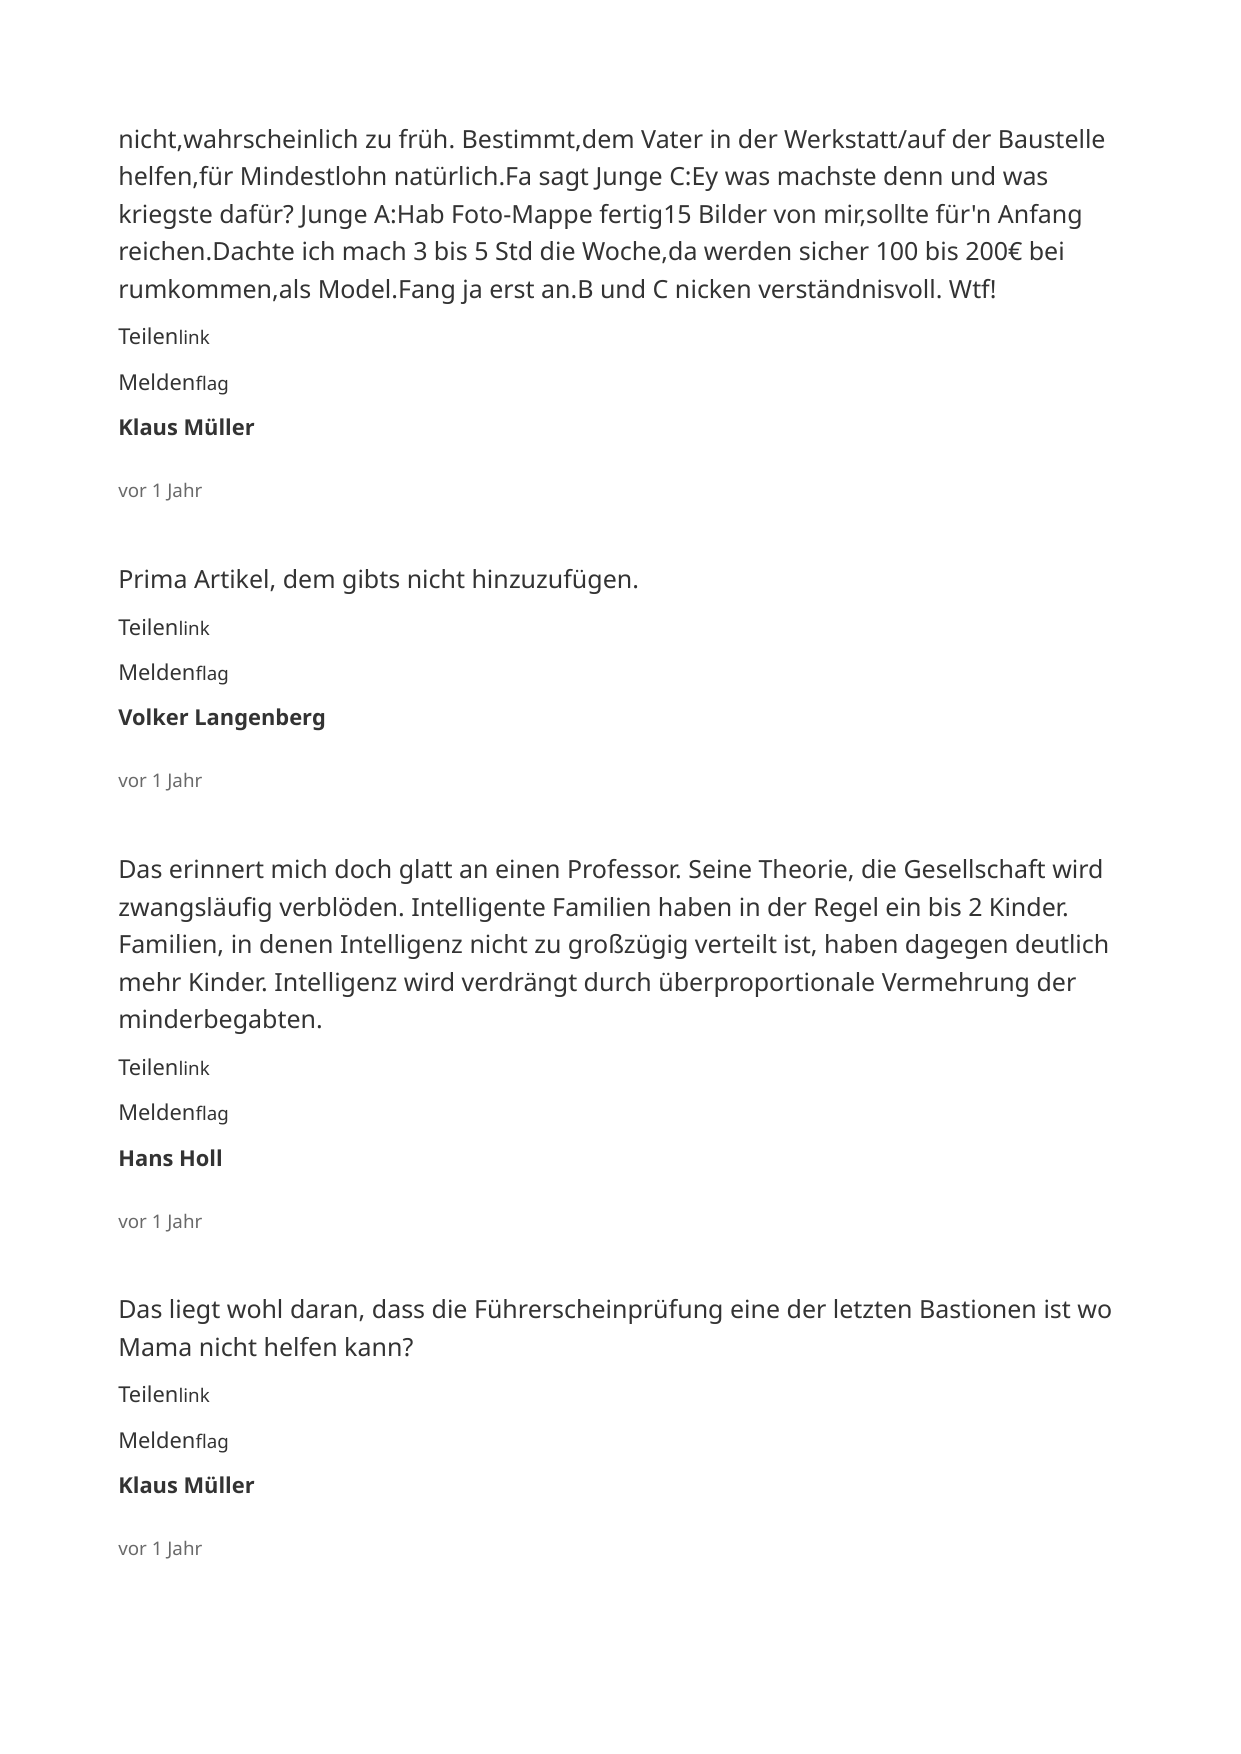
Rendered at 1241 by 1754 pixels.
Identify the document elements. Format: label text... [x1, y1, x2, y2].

text Meldenflag [118, 1097, 1122, 1127]
text Meldenflag [118, 1425, 1122, 1454]
text Das liegt wohl daran, dass die Führerscheinprüfung eine der letzten Bastionen ist wo Mama nicht helfen kann? [118, 1289, 1122, 1364]
text nicht,wahrscheinlich zu früh. Bestimmt,dem Vater in der Werkstatt/auf der Baustelle helfen,für Mindestlohn natürlich.Fa sagt Junge C:Ey was machste denn und was kriegste dafür? Junge A:Hab Foto-Mappe fertig15 Bilder von mir,sollte für'n Anfang reichen.Dachte ich mach 3 bis 5 Std die Woche,da werden sicher 100 bis 200€ bei rumkommen,als Model.Fang ja erst an.B und C nicken verständnisvoll. Wtf! [118, 118, 1122, 306]
text Teilenlink [118, 611, 1122, 641]
text vor 1 Jahr [118, 477, 1117, 503]
text Hans Holl [118, 1142, 1114, 1172]
text Das erinnert mich doch glatt an einen Professor. Seine Theorie, die Gesellschaft wird zwangsläufig verblöden. Intelligente Familien haben in der Regel ein bis 2 Kinder. Familien, in denen Intelligenz nicht zu großzügig verteilt ist, haben dagegen deutlich mehr Kinder. Intelligenz wird verdrängt durch überproportionale Vermehrung der minderbegabten. [118, 848, 1122, 1036]
text vor 1 Jahr [118, 768, 1117, 793]
text Volker Langenberg [118, 702, 1114, 732]
text Prima Artikel, dem gibts nicht hinzuzufügen. [118, 558, 1122, 596]
text Teilenlink [118, 1379, 1122, 1409]
text vor 1 Jahr [118, 1208, 1117, 1233]
text Meldenflag [118, 367, 1122, 396]
text Teilenlink [118, 321, 1122, 351]
text Teilenlink [118, 1052, 1122, 1081]
text vor 1 Jahr [118, 1536, 1117, 1561]
text Meldenflag [118, 657, 1122, 687]
text Klaus Müller [118, 412, 1114, 442]
text Klaus Müller [118, 1470, 1114, 1500]
